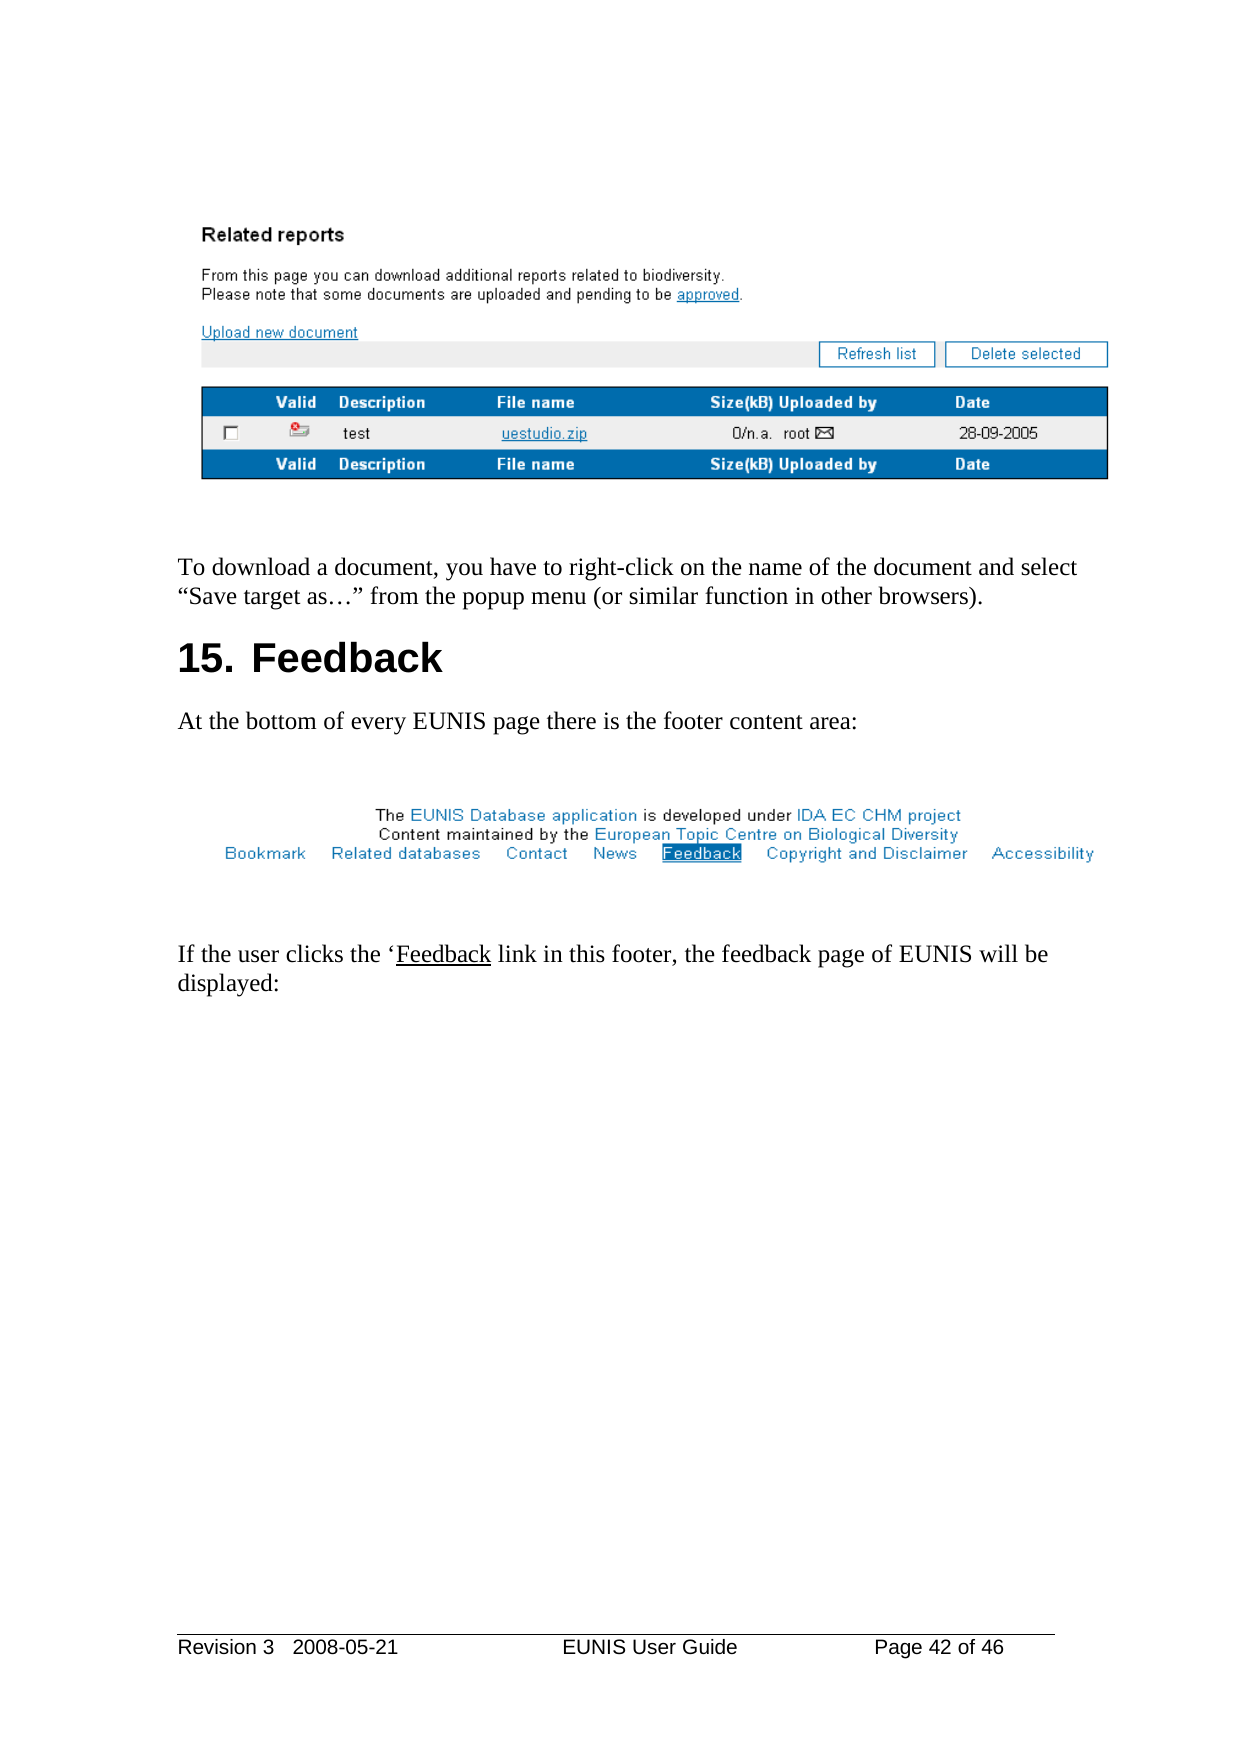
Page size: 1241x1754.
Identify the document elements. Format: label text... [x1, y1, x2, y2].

text At the bottom of every EUNIS page there is the footer content area: [177, 706, 1092, 735]
text If the user clicks the ‘Feedback link in this footer, the feedback page of EUNIS will be displayed: [177, 939, 1092, 997]
text To download a document, you have to right-click on the name of the document and select “Save target as…” from the popup menu (or similar function in other browsers). [177, 552, 1092, 610]
subtitle Feedback [177, 633, 1092, 681]
picture [193, 219, 1118, 490]
picture [193, 796, 1117, 878]
